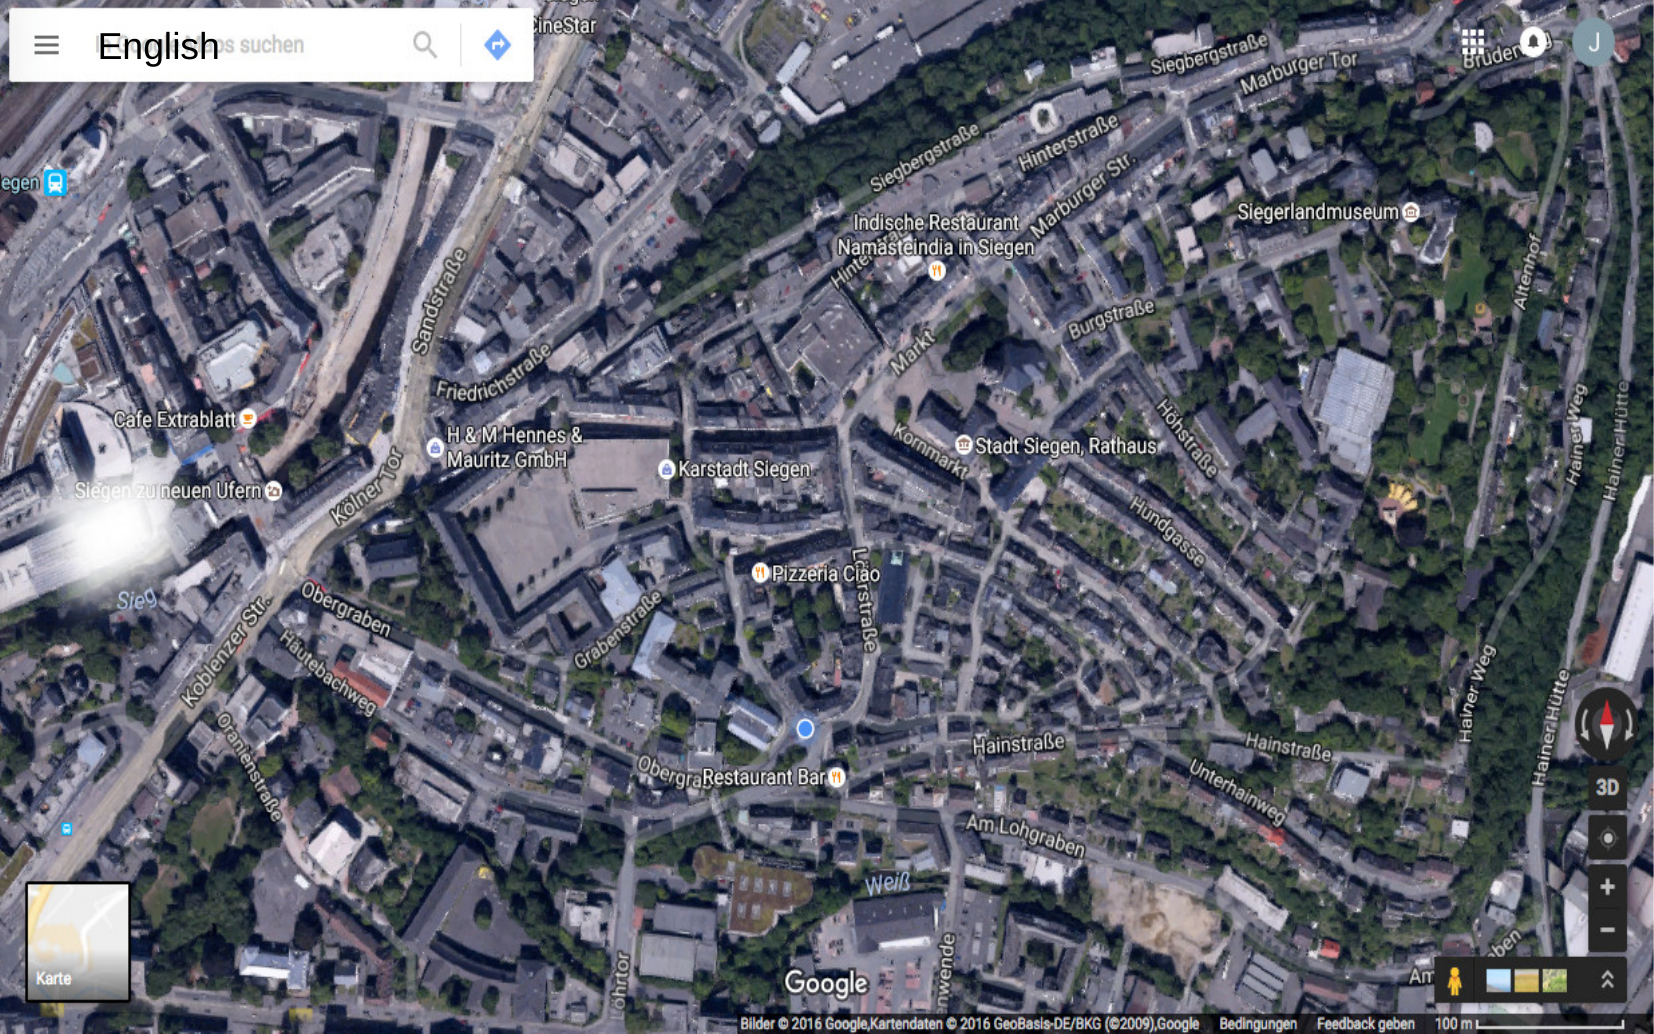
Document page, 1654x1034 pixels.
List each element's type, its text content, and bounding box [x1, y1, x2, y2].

text_box English [82, 17, 402, 75]
picture [0, 0, 1654, 1034]
